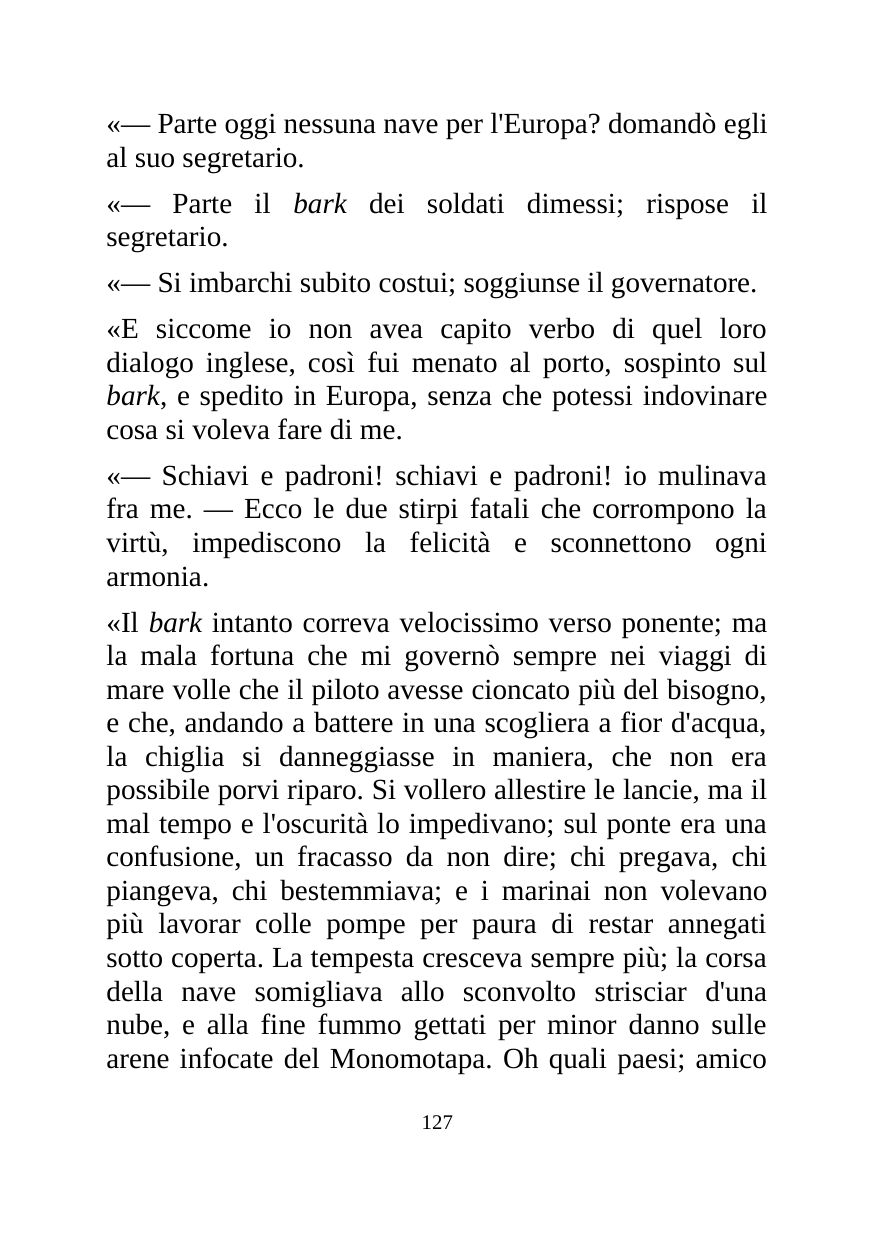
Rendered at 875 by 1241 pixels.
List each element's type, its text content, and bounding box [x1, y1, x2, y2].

text «E siccome io non avea capito verbo di quel loro dialogo inglese, così fui menato al porto, sospinto sul bark, e spedito in Europa, senza che potessi indovinare cosa si voleva fare di me. [106, 311, 768, 446]
text «— Schiavi e padroni! schiavi e padroni! io mulinava fra me. — Ecco le due stirpi fatali che corrompono la virtù, impediscono la felicità e sconnettono ogni armonia. [106, 458, 768, 592]
text «— Si imbarchi subito costui; soggiunse il governatore. [106, 265, 768, 299]
text «— Parte oggi nessuna nave per l'Europa? domandò egli al suo segretario. [106, 106, 768, 173]
text «— Parte il bark dei soldati dimessi; rispose il segretario. [106, 186, 768, 253]
text «Il bark intanto correva velocissimo verso ponente; ma la mala fortuna che mi governò sempre nei viaggi di mare volle che il piloto avesse cioncato più del bisogno, e che, andando a battere in una scogliera a fior d'acqua, la chiglia si danneggiasse in maniera, che non era possibile porvi riparo. Si vollero allestire le lancie, ma il mal tempo e l'oscurità lo impedivano; sul ponte era una confusione, un fracasso da non dire; chi pregava, chi piangeva, chi bestemmiava; e i marinai non volevano più lavorar colle pompe per paura di restar annegati sotto coperta. La tempesta cresceva sempre più; la corsa della nave somigliava allo sconvolto strisciar d'una nube, e alla fine fummo gettati per minor danno sulle arene infocate del Monomotapa. Oh quali paesi; amico [106, 605, 768, 1074]
